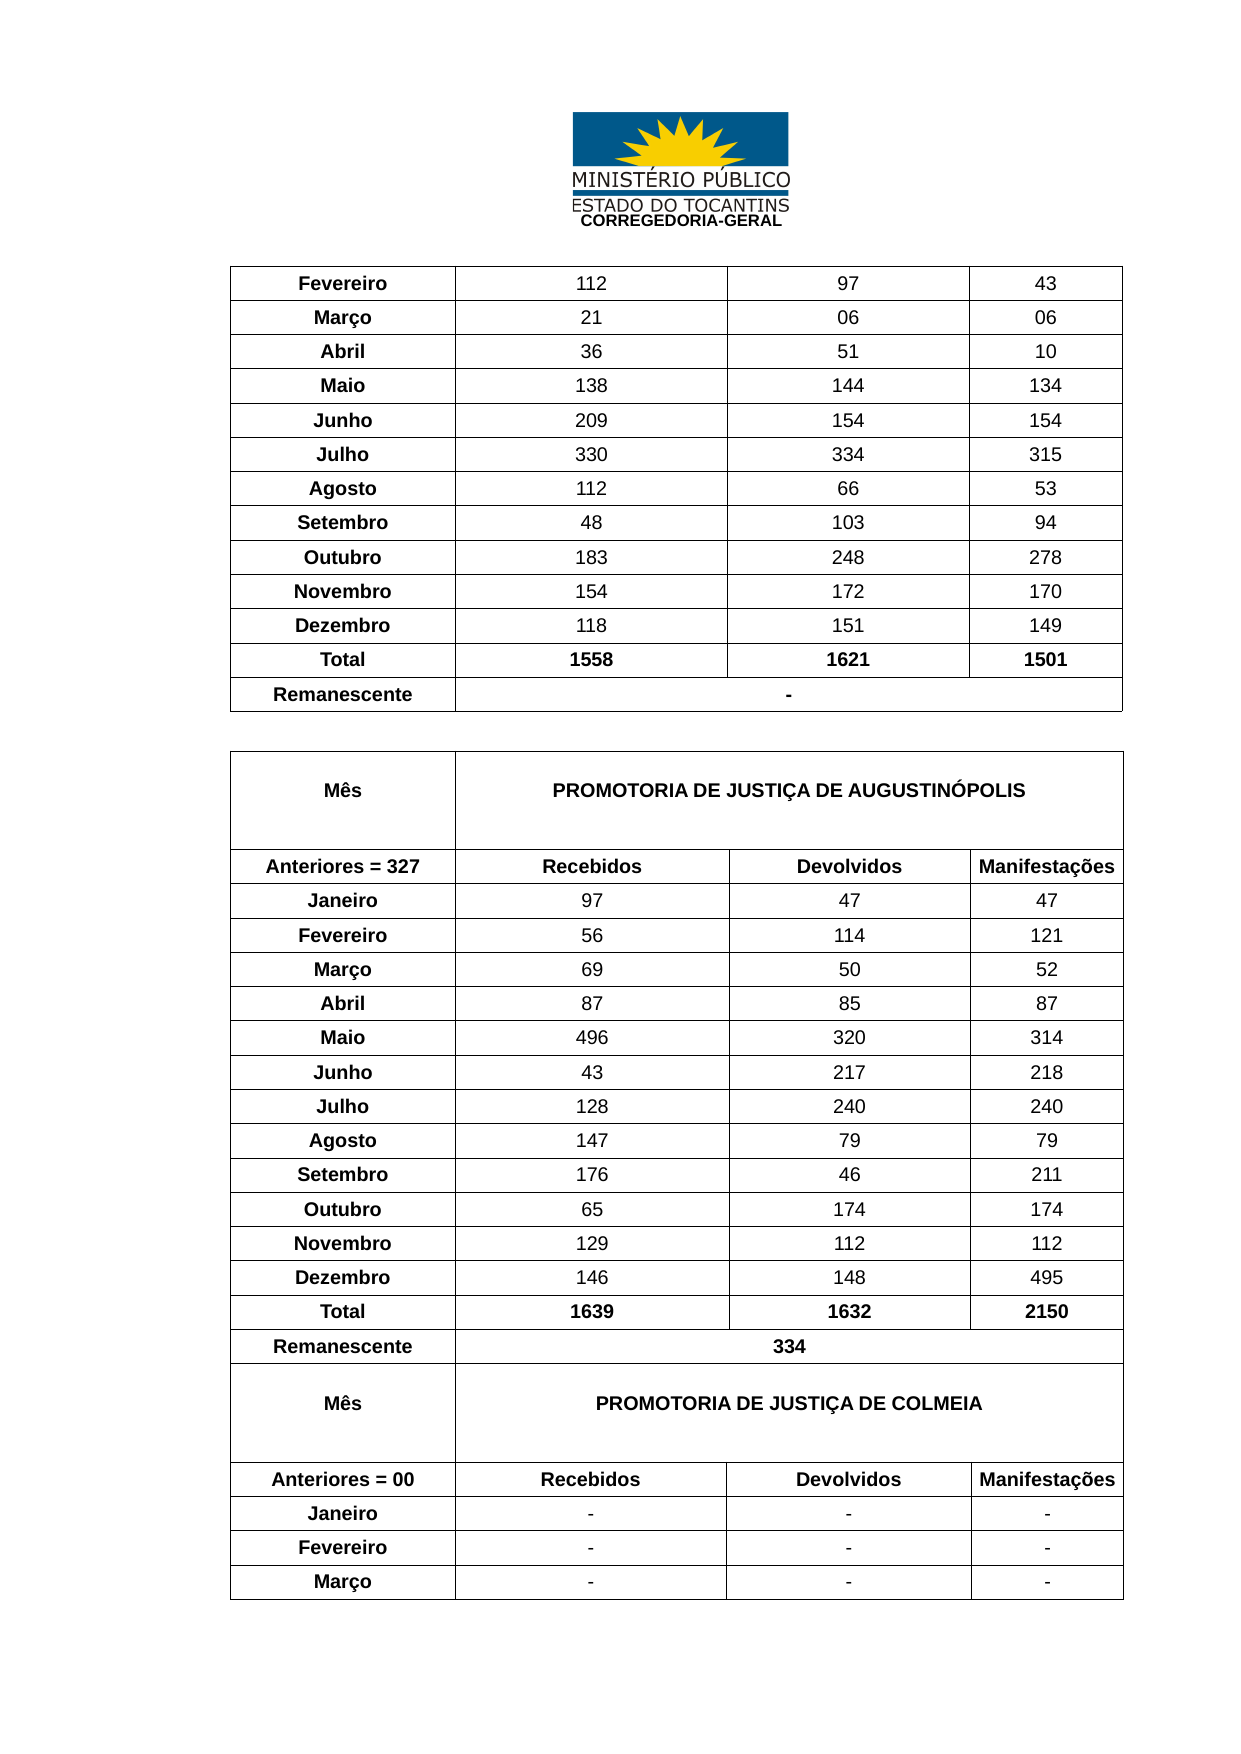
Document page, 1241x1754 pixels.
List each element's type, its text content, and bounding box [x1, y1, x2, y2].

table_cell 1558 [456, 644, 727, 677]
table_cell Julho [231, 1090, 455, 1123]
table_header Mês [231, 752, 455, 849]
table_cell 103 [728, 506, 969, 540]
table_cell 65 [456, 1193, 729, 1226]
table_cell 1639 [456, 1296, 729, 1329]
table_cell 134 [970, 369, 1122, 403]
table_cell 138 [456, 369, 727, 403]
table_cell Total [231, 1296, 455, 1329]
table_cell 114 [730, 919, 970, 952]
table_cell Maio [231, 1021, 455, 1055]
table_cell 52 [971, 953, 1123, 986]
table_cell 330 [456, 438, 727, 471]
table_cell Fevereiro [231, 1531, 455, 1564]
table_cell Outubro [231, 1193, 455, 1226]
table_cell 112 [456, 267, 727, 300]
table_cell 1621 [728, 644, 969, 677]
table_cell Janeiro [231, 1497, 455, 1530]
table_cell 154 [970, 404, 1122, 437]
table_cell Março [231, 301, 455, 334]
table_cell Fevereiro [231, 919, 455, 952]
table_cell 240 [730, 1090, 970, 1123]
table_cell 148 [730, 1261, 970, 1294]
table_cell 2150 [971, 1296, 1123, 1329]
table_cell 112 [730, 1227, 970, 1260]
table_cell Dezembro [231, 609, 455, 642]
table_cell Setembro [231, 1159, 455, 1192]
table_cell 217 [730, 1056, 970, 1089]
table_cell 170 [970, 575, 1122, 608]
table_cell Remanescente [231, 678, 455, 711]
table_cell 154 [728, 404, 969, 437]
table_cell - [456, 1497, 726, 1530]
table_cell Manifestações [972, 1463, 1123, 1496]
table_cell 48 [456, 506, 727, 540]
table_cell 21 [456, 301, 727, 334]
table_cell Anteriores = 327 [231, 850, 455, 883]
table_cell - [972, 1566, 1123, 1599]
table_cell - [972, 1531, 1123, 1564]
table_cell 56 [456, 919, 729, 952]
table_cell 334 [728, 438, 969, 471]
picture [572, 112, 790, 212]
table_cell Outubro [231, 541, 455, 574]
table_cell 496 [456, 1021, 729, 1055]
table_cell 146 [456, 1261, 729, 1294]
table_cell 97 [456, 884, 729, 918]
table_cell 06 [970, 301, 1122, 334]
table_cell 51 [728, 335, 969, 368]
table_cell 79 [730, 1124, 970, 1157]
table_cell Maio [231, 369, 455, 403]
table_cell 248 [728, 541, 969, 574]
table_cell 94 [970, 506, 1122, 540]
table_cell Recebidos [456, 850, 729, 883]
table_cell 66 [728, 472, 969, 505]
table_cell Manifestações [971, 850, 1123, 883]
table_header Mês [231, 1364, 455, 1462]
table_cell 183 [456, 541, 727, 574]
table_cell 151 [728, 609, 969, 642]
table_cell Fevereiro [231, 267, 455, 300]
table_cell Novembro [231, 575, 455, 608]
table_cell 46 [730, 1159, 970, 1192]
table_cell - [727, 1566, 971, 1599]
table_cell 211 [971, 1159, 1123, 1192]
table_cell Março [231, 1566, 455, 1599]
table_cell Setembro [231, 506, 455, 540]
table_cell Julho [231, 438, 455, 471]
table_cell 315 [970, 438, 1122, 471]
table_cell 85 [730, 987, 970, 1020]
table_cell 50 [730, 953, 970, 986]
table_cell - [727, 1497, 971, 1530]
table_cell 314 [971, 1021, 1123, 1055]
table_cell 06 [728, 301, 969, 334]
table_cell - [456, 1531, 726, 1564]
table_cell 149 [970, 609, 1122, 642]
table_cell 87 [971, 987, 1123, 1020]
table_cell 112 [456, 472, 727, 505]
table_cell 174 [971, 1193, 1123, 1226]
table_cell 36 [456, 335, 727, 368]
table_cell Total [231, 644, 455, 677]
table_cell 47 [971, 884, 1123, 918]
table_cell 495 [971, 1261, 1123, 1294]
table_cell 129 [456, 1227, 729, 1260]
table_cell Devolvidos [730, 850, 970, 883]
table_cell 1632 [730, 1296, 970, 1329]
table_cell 240 [971, 1090, 1123, 1123]
table_cell - [727, 1531, 971, 1564]
table_cell Anteriores = 00 [231, 1463, 455, 1496]
table_cell - [972, 1497, 1123, 1530]
table_cell 118 [456, 609, 727, 642]
table_cell 147 [456, 1124, 729, 1157]
table_cell 144 [728, 369, 969, 403]
table_cell Remanescente [231, 1330, 455, 1363]
table_cell 47 [730, 884, 970, 918]
table_cell 121 [971, 919, 1123, 952]
table_cell 172 [728, 575, 969, 608]
table_cell 87 [456, 987, 729, 1020]
table_cell 209 [456, 404, 727, 437]
table_cell 334 [456, 1330, 1123, 1363]
table_cell 278 [970, 541, 1122, 574]
table_cell 10 [970, 335, 1122, 368]
table_cell 218 [971, 1056, 1123, 1089]
table_cell 176 [456, 1159, 729, 1192]
table_cell Agosto [231, 472, 455, 505]
table_cell 128 [456, 1090, 729, 1123]
table_cell Junho [231, 1056, 455, 1089]
table_cell Recebidos [456, 1463, 726, 1496]
table_cell Agosto [231, 1124, 455, 1157]
table_cell Abril [231, 335, 455, 368]
table_cell 69 [456, 953, 729, 986]
table_header PROMOTORIA DE JUSTIÇA DE COLMEIA [456, 1364, 1123, 1462]
table_cell - [456, 1566, 726, 1599]
table_cell 154 [456, 575, 727, 608]
table_cell - [456, 678, 1122, 711]
table_cell Março [231, 953, 455, 986]
table_cell 43 [456, 1056, 729, 1089]
table_cell Junho [231, 404, 455, 437]
table_cell 43 [970, 267, 1122, 300]
table_cell Abril [231, 987, 455, 1020]
table_cell 97 [728, 267, 969, 300]
table_cell 1501 [970, 644, 1122, 677]
table_header PROMOTORIA DE JUSTIÇA DE AUGUSTINÓPOLIS [456, 752, 1123, 849]
table_cell 79 [971, 1124, 1123, 1157]
table_cell 320 [730, 1021, 970, 1055]
table_cell Novembro [231, 1227, 455, 1260]
table_cell Dezembro [231, 1261, 455, 1294]
table_cell Janeiro [231, 884, 455, 918]
table_cell Devolvidos [727, 1463, 971, 1496]
table_cell 174 [730, 1193, 970, 1226]
table_cell 53 [970, 472, 1122, 505]
table_cell 112 [971, 1227, 1123, 1260]
